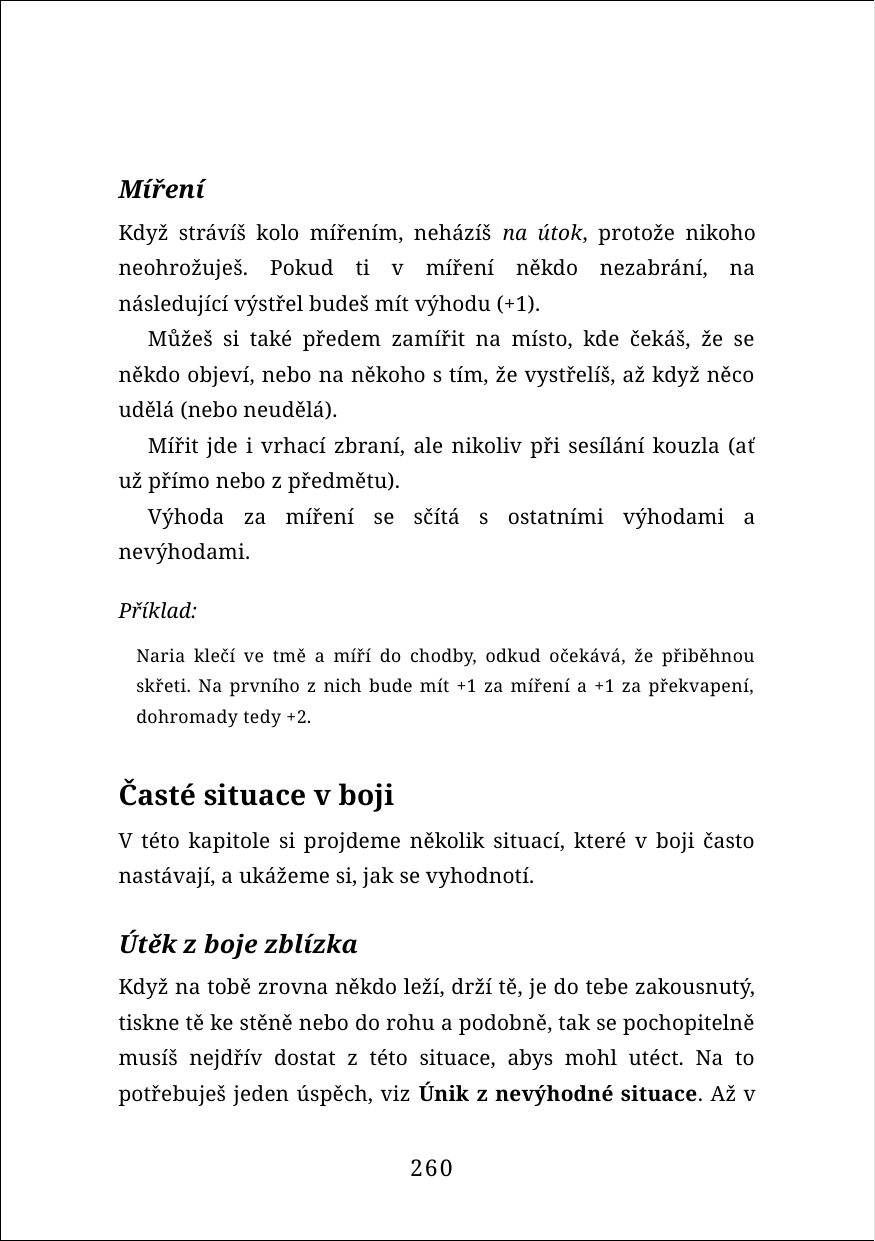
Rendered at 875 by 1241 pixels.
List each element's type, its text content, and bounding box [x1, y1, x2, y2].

text V této kapitole si projdeme několik situací, které v boji často nastávají, a ukážeme si, jak se vyhodnotí. [118, 826, 756, 890]
subtitle Časté situace v boji [118, 776, 756, 814]
text Když na tobě zrovna někdo leží, drží tě, je do tebe zakousnutý, tiskne tě ke stěně nebo do rohu a podobně, tak se pochopitelně musíš nejdřív dostat z této situace, abys mohl utéct. Na to potřebuješ jeden úspěch, viz Únik z nevýhodné situace. Až v [118, 972, 756, 1107]
text Když strávíš kolo mířením, neházíš na útok, protože nikoho neohrožuješ. Pokud ti v míření někdo nezabrání, na následující výstřel budeš mít výhodu (+1). Můžeš si také předem zamířit na místo, kde čekáš, že se někdo objeví, nebo na někoho s tím, že vystřelíš, až když něco udělá (nebo neudělá). Mířit jde i vrhací zbraní, ale nikoliv při sesílání kouzla (ať už přímo nebo z předmětu). Výhoda za míření se sčítá s ostatními výhodami a nevýhodami. [118, 218, 756, 566]
text Příklad: [118, 596, 756, 625]
subtitle Míření [118, 172, 756, 206]
text Naria klečí ve tmě a míří do chodby, odkud očekává, že přiběhnou skřeti. Na prvního z nich bude mít +1 za míření a +1 za překvapení, dohromady tedy +2. [136, 644, 756, 728]
subtitle Útěk z boje zblízka [118, 926, 756, 960]
